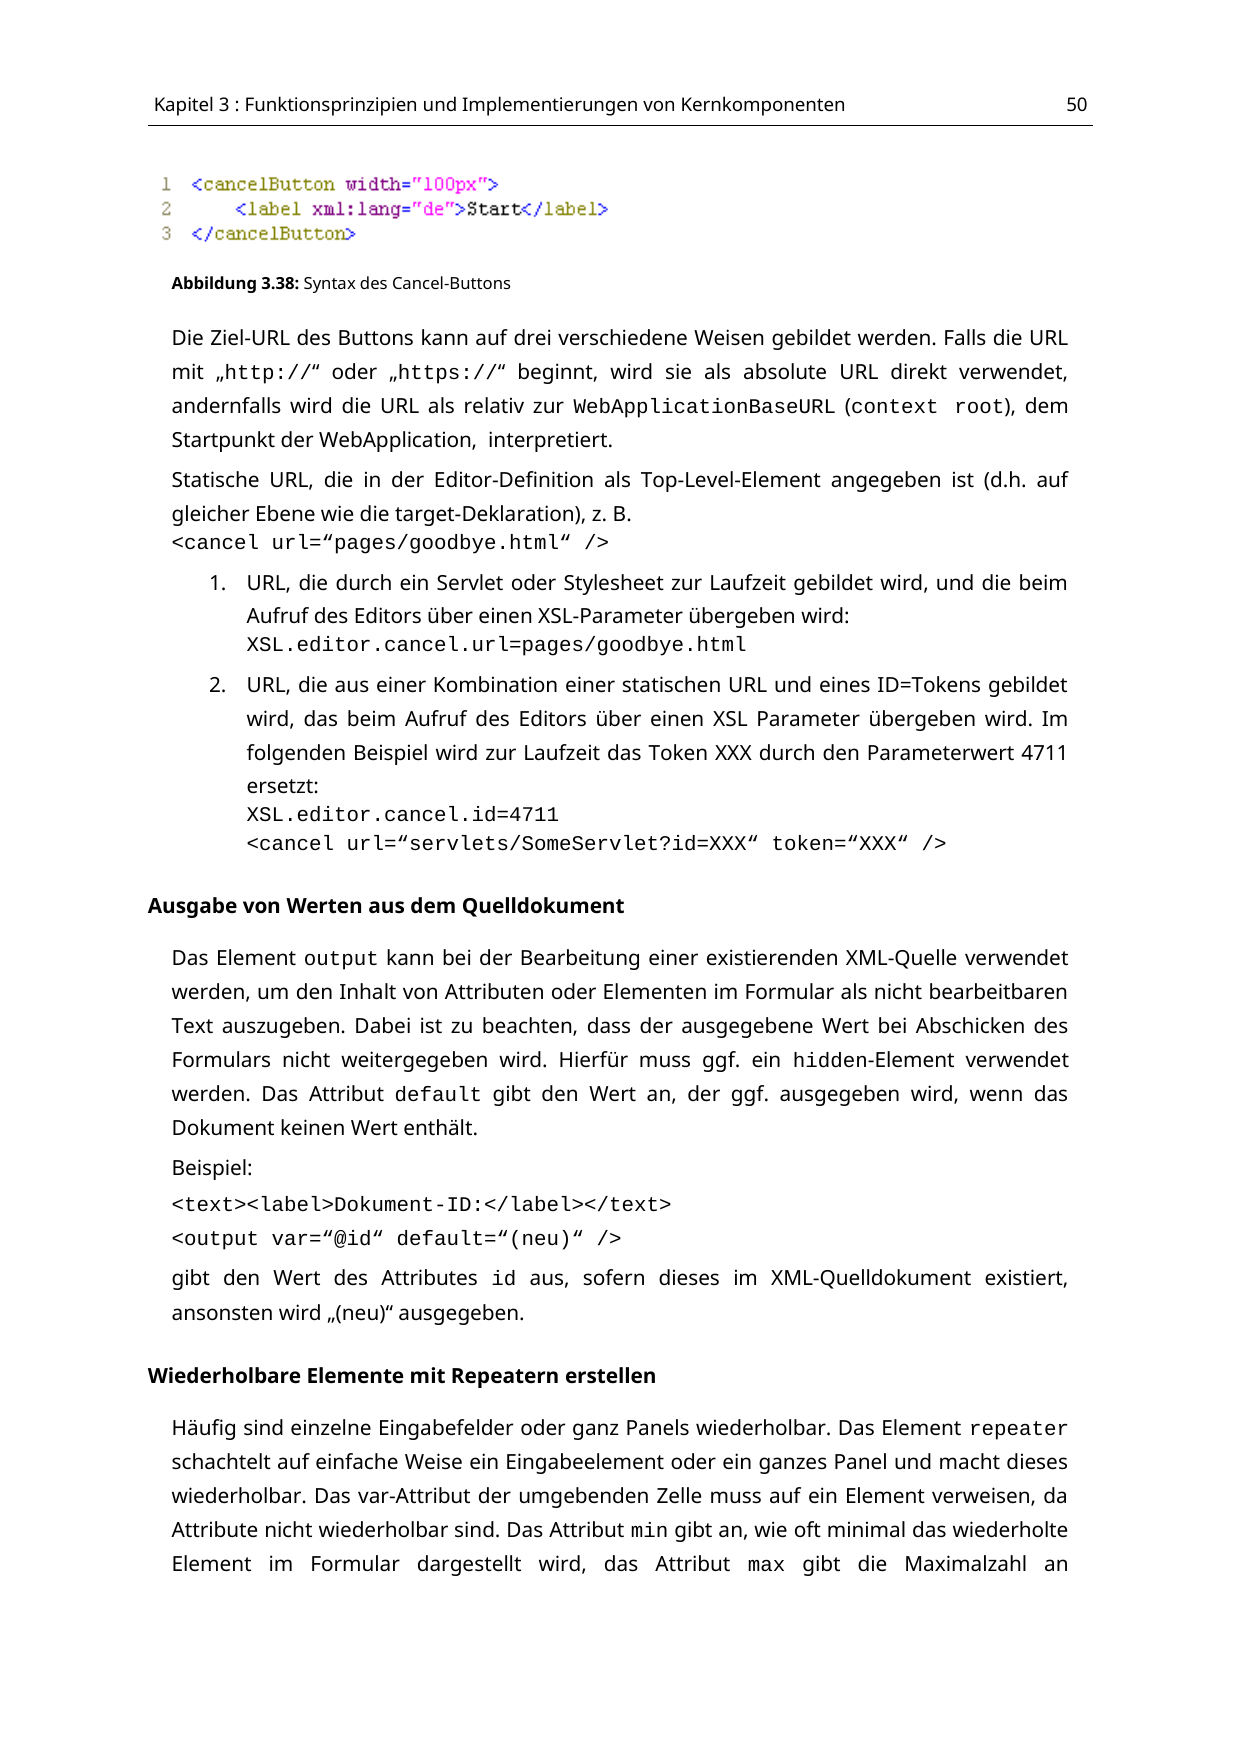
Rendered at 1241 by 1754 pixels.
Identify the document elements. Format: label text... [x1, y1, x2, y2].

subtitle Wiederholbare Elemente mit Repeatern erstellen [148, 1361, 1092, 1389]
subtitle Ausgabe von Werten aus dem Quelldokument [148, 891, 1092, 919]
list URL, die aus einer Kombination einer statischen URL und eines ID=Tokens gebildet wird, das beim Aufruf des Editors über einen XSL Parameter übergeben wird. Im folgenden Beispiel wird zur Laufzeit das Token XXX durch den Parameterwert 4711 ersetzt: XSL.editor.cancel.id=4711 <cancel url=“servlets/SomeServlet?id=XXX“ token=“XXX“ /> [209, 670, 1069, 856]
text Häufig sind einzelne Eingabefelder oder ganz Panels wiederholbar. Das Element repeater schachtelt auf einfache Weise ein Eingabeelement oder ein ganzes Panel und macht dieses wiederholbar. Das var-Attribut der umgebenden Zelle muss auf ein Element verweisen, da Attribute nicht wiederholbar sind. Das Attribut min gibt an, wie oft minimal das wiederholte Element im Formular dargestellt wird, das Attribut max gibt die Maximalzahl an [171, 1413, 1069, 1577]
text <text><label>Dokument-ID:</label></text> [171, 1194, 1069, 1217]
text Die Ziel-URL des Buttons kann auf drei verschiedene Weisen gebildet werden. Falls die URL mit „http://“ oder „https://“ beginnt, wird sie als absolute URL direkt verwendet, andernfalls wird die URL als relativ zur WebApplicationBaseURL (context root), dem Startpunkt der WebApplication, interpretiert. [148, 148, 1069, 454]
text Statische URL, die in der Editor-Definition als Top-Level-Element angegeben ist (d.h. auf gleicher Ebene wie die target-Deklaration), z. B. <cancel url=“pages/goodbye.html“ /> [171, 466, 1069, 556]
text Abbildung 3.38: Syntax des Cancel-Buttons [171, 247, 630, 294]
text Das Element output kann bei der Bearbeitung einer existierenden XML-Quelle verwendet werden, um den Inhalt von Attributen oder Elementen im Formular als nicht bearbeitbaren Text auszugeben. Dabei ist zu beachten, dass der ausgegebene Wert bei Abschicken des Formulars nicht weitergegeben wird. Hierfür muss ggf. ein hidden-Element verwendet werden. Das Attribut default gibt den Wert an, der ggf. ausgegeben wird, wenn das Dokument keinen Wert enthält. [171, 943, 1069, 1142]
text gibt den Wert des Attributes id aus, sofern dieses im XML-Quelldokument existiert, ansonsten wird „(neu)“ ausgegeben. [171, 1263, 1069, 1326]
text <output var=“@id“ default=“(neu)“ /> [171, 1228, 1069, 1252]
list URL, die durch ein Servlet oder Stylesheet zur Laufzeit gebildet wird, und die beim Aufruf des Editors über einen XSL-Parameter übergeben wird: XSL.editor.cancel.url=pages/goodbye.html [209, 568, 1069, 658]
text Beispiel: [171, 1153, 1069, 1182]
